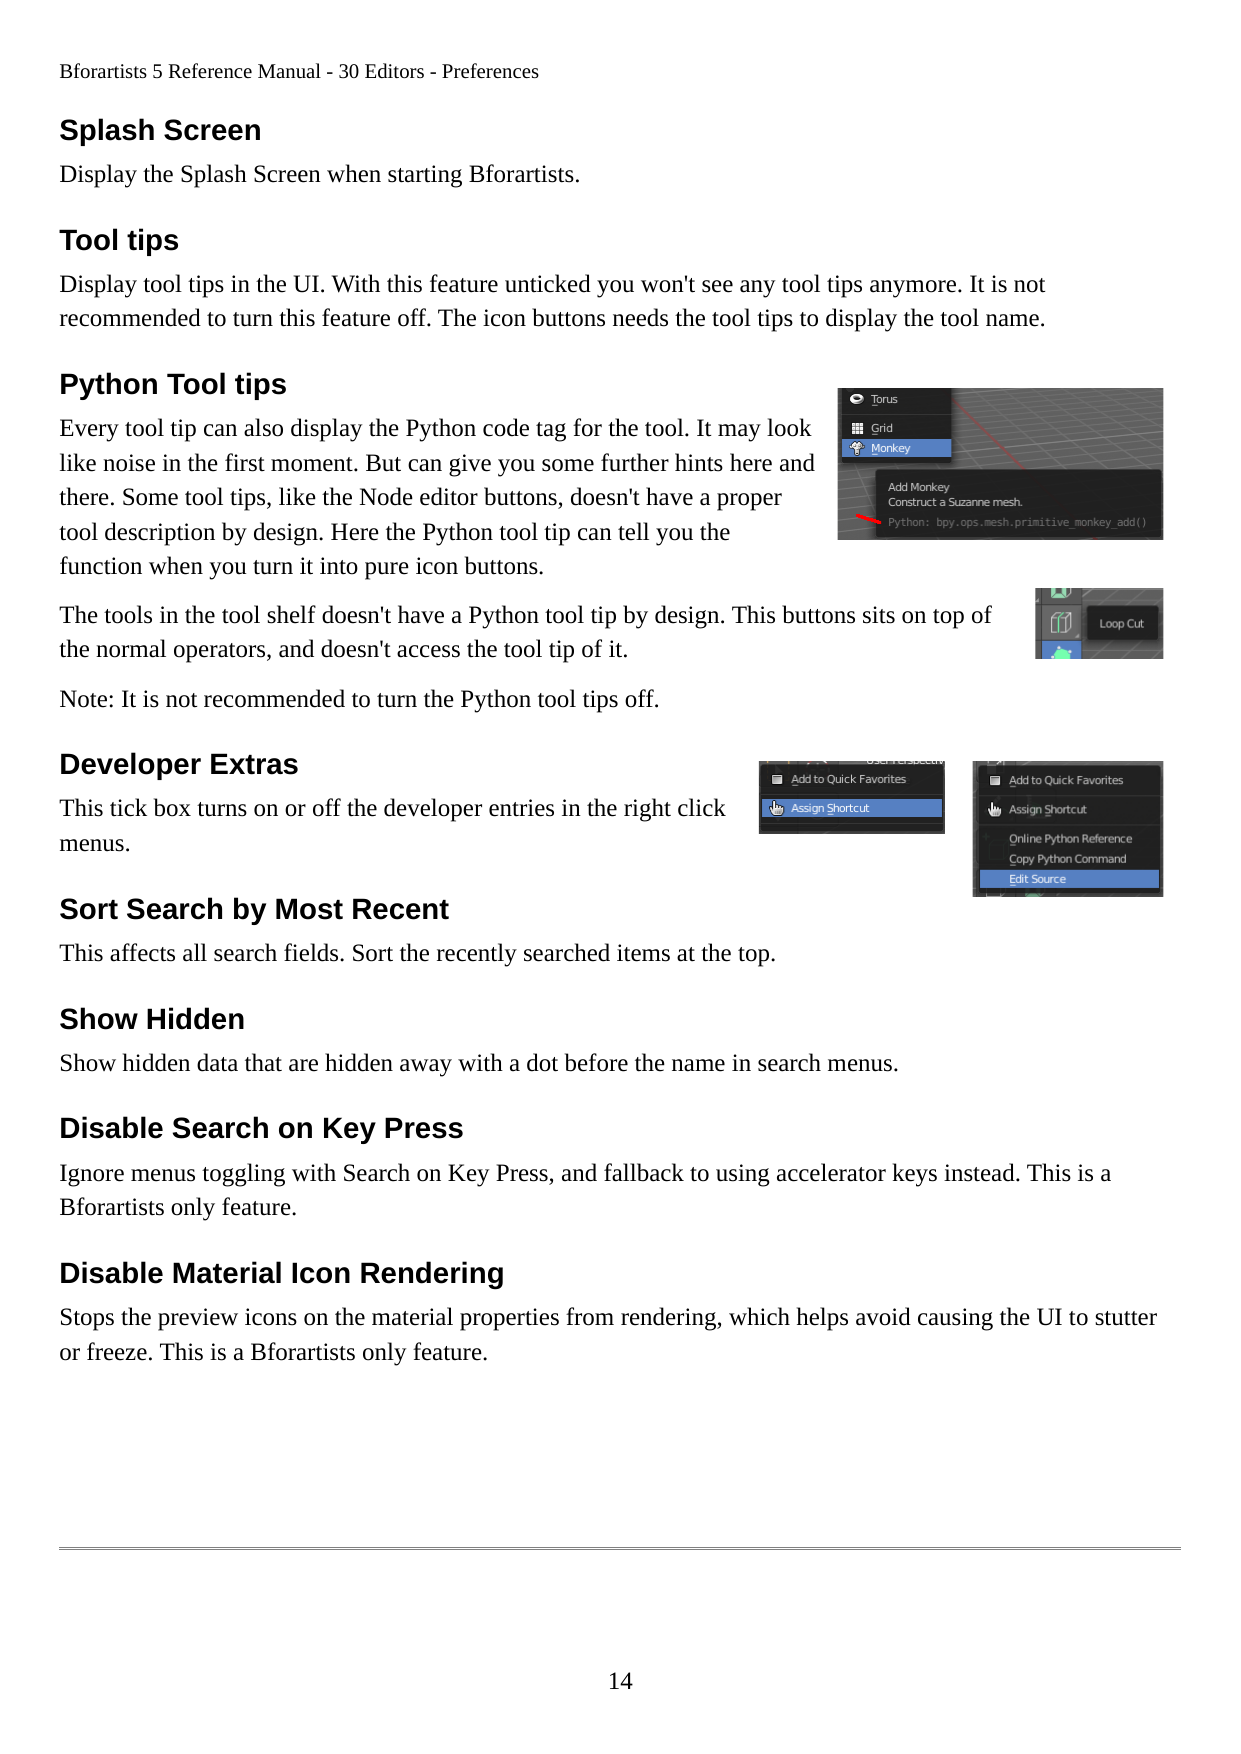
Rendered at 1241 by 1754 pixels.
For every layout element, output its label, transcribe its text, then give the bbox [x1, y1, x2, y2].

picture [837, 388, 1164, 540]
text The tools in the tool shelf doesn't have a Python tool tip by design. This buttons sits on top of the normal operators, and doesn't access the tool tip of it. [59, 600, 1181, 663]
text Show hidden data that are hidden away with a dot before the name in search menus. [59, 1048, 1181, 1077]
subtitle Sort Search by Most Recent [59, 892, 1181, 925]
picture [758, 761, 945, 834]
text This affects all search fields. Sort the recently searched items at the top. [59, 938, 1181, 967]
text Display tool tips in the UI. With this feature unticked you won't see any tool tips anymore. It is not recommended to turn this feature off. The icon buttons needs the tool tips to display the tool name. [59, 269, 1181, 332]
text Every tool tip can also display the Python code tag for the tool. It may look like noise in the first moment. But can give you some further hints here and there. Some tool tips, like the Node editor buttons, doesn't have a proper tool description by design. Here the Python tool tip can tell you the function when you turn it into pure icon buttons. [59, 413, 1181, 580]
picture [1035, 588, 1164, 659]
subtitle Tool tips [59, 222, 1181, 256]
subtitle Disable Search on Key Press [59, 1111, 1181, 1145]
text Stops the preview icons on the material properties from rendering, which helps avoid causing the UI to stutter or freeze. This is a Bforartists only feature. [59, 1302, 1181, 1365]
text Display the Splash Screen when starting Bforartists. [59, 159, 1181, 188]
subtitle Python Tool tips [59, 367, 1181, 401]
subtitle Splash Screen [59, 113, 1181, 146]
text Note: It is not recommended to turn the Python tool tips off. [59, 684, 1181, 712]
subtitle Developer Extras [59, 747, 1181, 781]
subtitle Disable Material Icon Rendering [59, 1256, 1181, 1289]
subtitle Show Hidden [59, 1002, 1181, 1035]
text This tick box turns on or off the developer entries in the right click menus. [59, 793, 972, 857]
text Ignore menus toggling with Search on Key Press, and fallback to using accelerator keys instead. This is a Bforartists only feature. [59, 1158, 1181, 1221]
picture [972, 761, 1164, 897]
